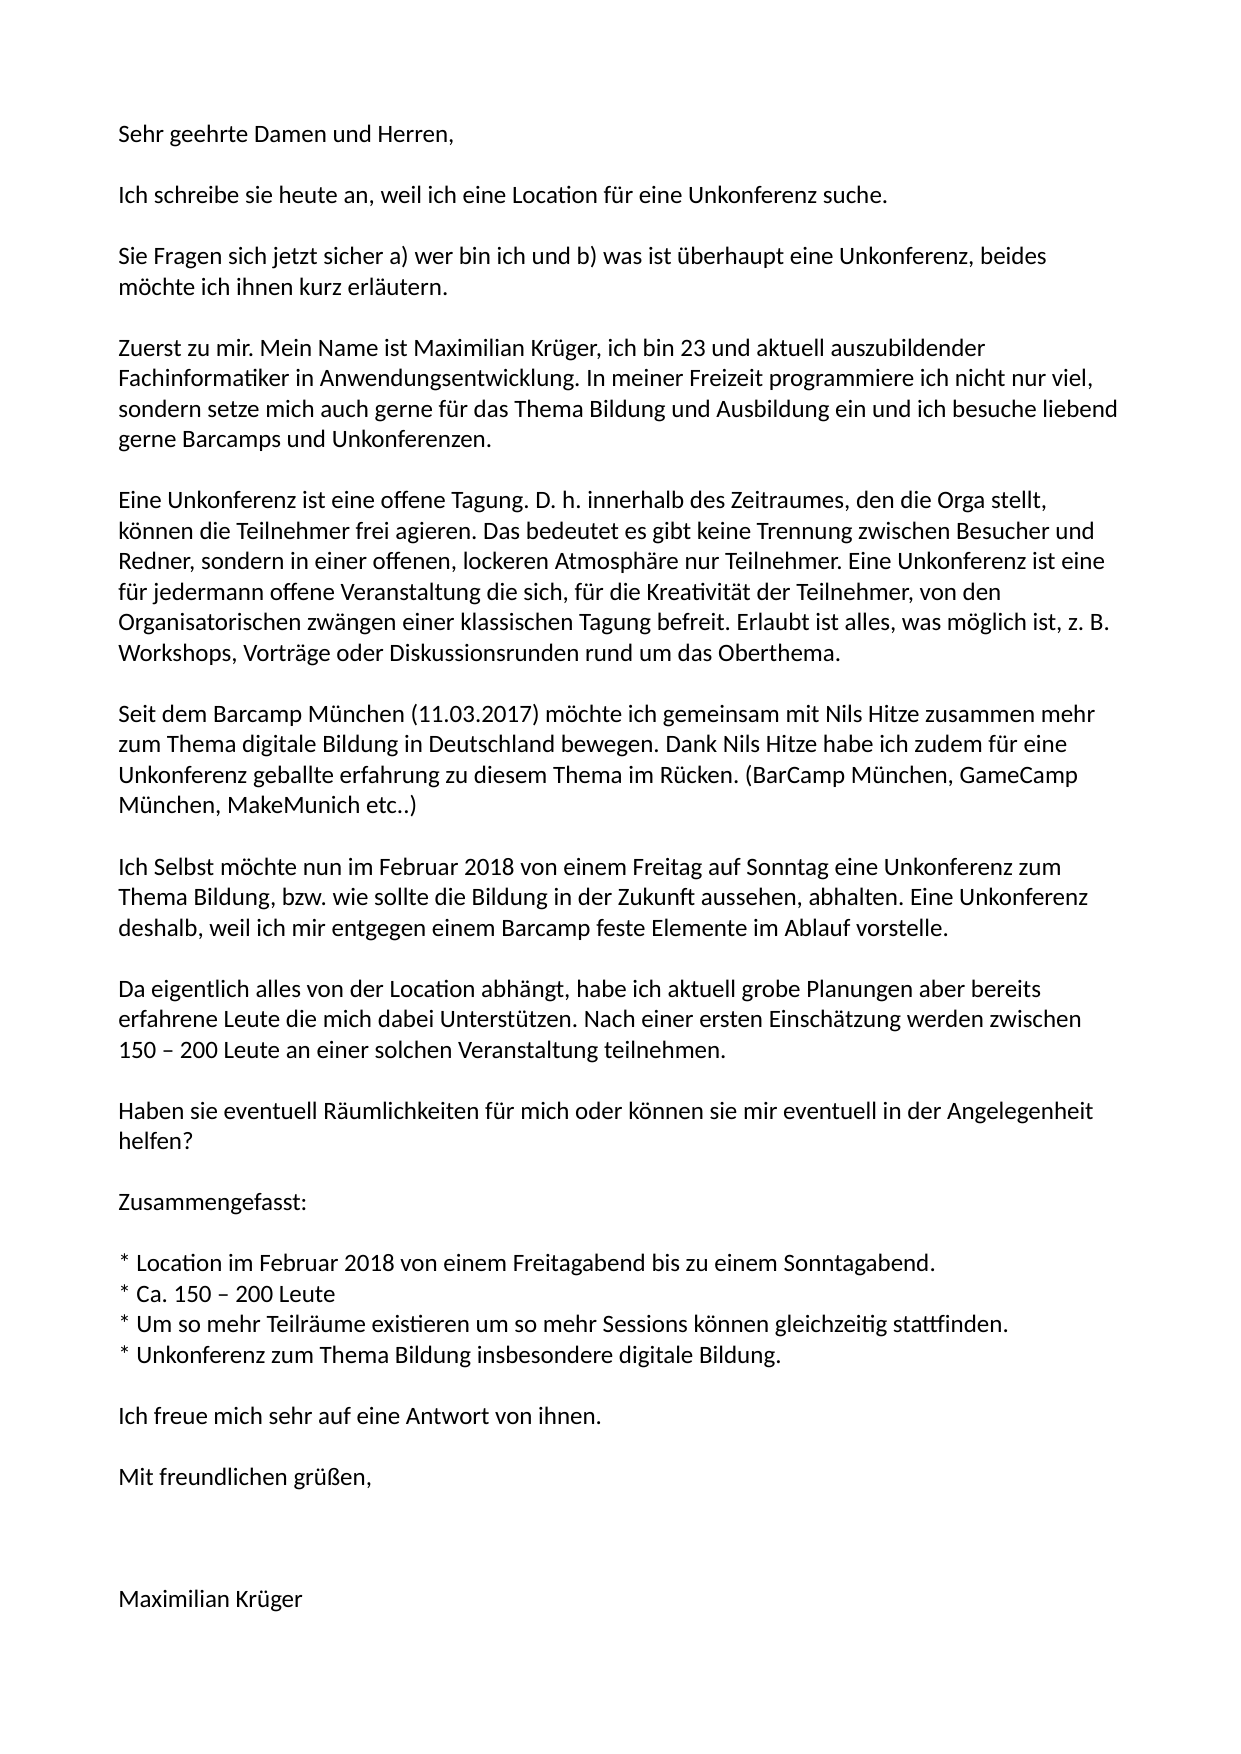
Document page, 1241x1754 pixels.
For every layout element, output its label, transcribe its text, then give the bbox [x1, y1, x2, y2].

text Eine Unkonferenz ist eine offene Tagung. D. h. innerhalb des Zeitraumes, den die Orga stellt, können die Teilnehmer frei agieren. Das bedeutet es gibt keine Trennung zwischen Besucher und Redner, sondern in einer offenen, lockeren Atmosphäre nur Teilnehmer. Eine Unkonferenz ist eine für jedermann offene Veranstaltung die sich, für die Kreativität der Teilnehmer, von den Organisatorischen zwängen einer klassischen Tagung befreit. Erlaubt ist alles, was möglich ist, z. B. Workshops, Vorträge oder Diskussionsrunden rund um das Oberthema. [118, 484, 1122, 667]
text Sehr geehrte Damen und Herren, [118, 118, 1122, 149]
text Zusammengefasst: [118, 1186, 1122, 1217]
text Ich freue mich sehr auf eine Antwort von ihnen. [118, 1400, 1122, 1431]
text Ich schreibe sie heute an, weil ich eine Location für eine Unkonferenz suche. [118, 179, 1122, 210]
text * Unkonferenz zum Thema Bildung insbesondere digitale Bildung. [118, 1339, 1122, 1369]
text * Location im Februar 2018 von einem Freitagabend bis zu einem Sonntagabend. [118, 1247, 1122, 1278]
text Zuerst zu mir. Mein Name ist Maximilian Krüger, ich bin 23 und aktuell auszubildender Fachinformatiker in Anwendungsentwicklung. In meiner Freizeit programmiere ich nicht nur viel, sondern setze mich auch gerne für das Thema Bildung und Ausbildung ein und ich besuche liebend gerne Barcamps und Unkonferenzen. [118, 332, 1122, 454]
text Sie Fragen sich jetzt sicher a) wer bin ich und b) was ist überhaupt eine Unkonferenz, beides möchte ich ihnen kurz erläutern. [118, 240, 1122, 301]
text Mit freundlichen grüßen, [118, 1461, 1122, 1492]
text * Ca. 150 – 200 Leute [118, 1278, 1122, 1308]
text Da eigentlich alles von der Location abhängt, habe ich aktuell grobe Planungen aber bereits erfahrene Leute die mich dabei Unterstützen. Nach einer ersten Einschätzung werden zwischen 150 – 200 Leute an einer solchen Veranstaltung teilnehmen. [118, 973, 1122, 1064]
text Haben sie eventuell Räumlichkeiten für mich oder können sie mir eventuell in der Angelegenheit helfen? [118, 1095, 1122, 1156]
text Ich Selbst möchte nun im Februar 2018 von einem Freitag auf Sonntag eine Unkonferenz zum Thema Bildung, bzw. wie sollte die Bildung in der Zukunft aussehen, abhalten. Eine Unkonferenz deshalb, weil ich mir entgegen einem Barcamp feste Elemente im Ablauf vorstelle. [118, 851, 1122, 942]
text * Um so mehr Teilräume existieren um so mehr Sessions können gleichzeitig stattfinden. [118, 1308, 1122, 1339]
text Maximilian Krüger [118, 1583, 1122, 1614]
text Seit dem Barcamp München (11.03.2017) möchte ich gemeinsam mit Nils Hitze zusammen mehr zum Thema digitale Bildung in Deutschland bewegen. Dank Nils Hitze habe ich zudem für eine Unkonferenz geballte erfahrung zu diesem Thema im Rücken. (BarCamp München, GameCamp München, MakeMunich etc..) [118, 698, 1122, 820]
